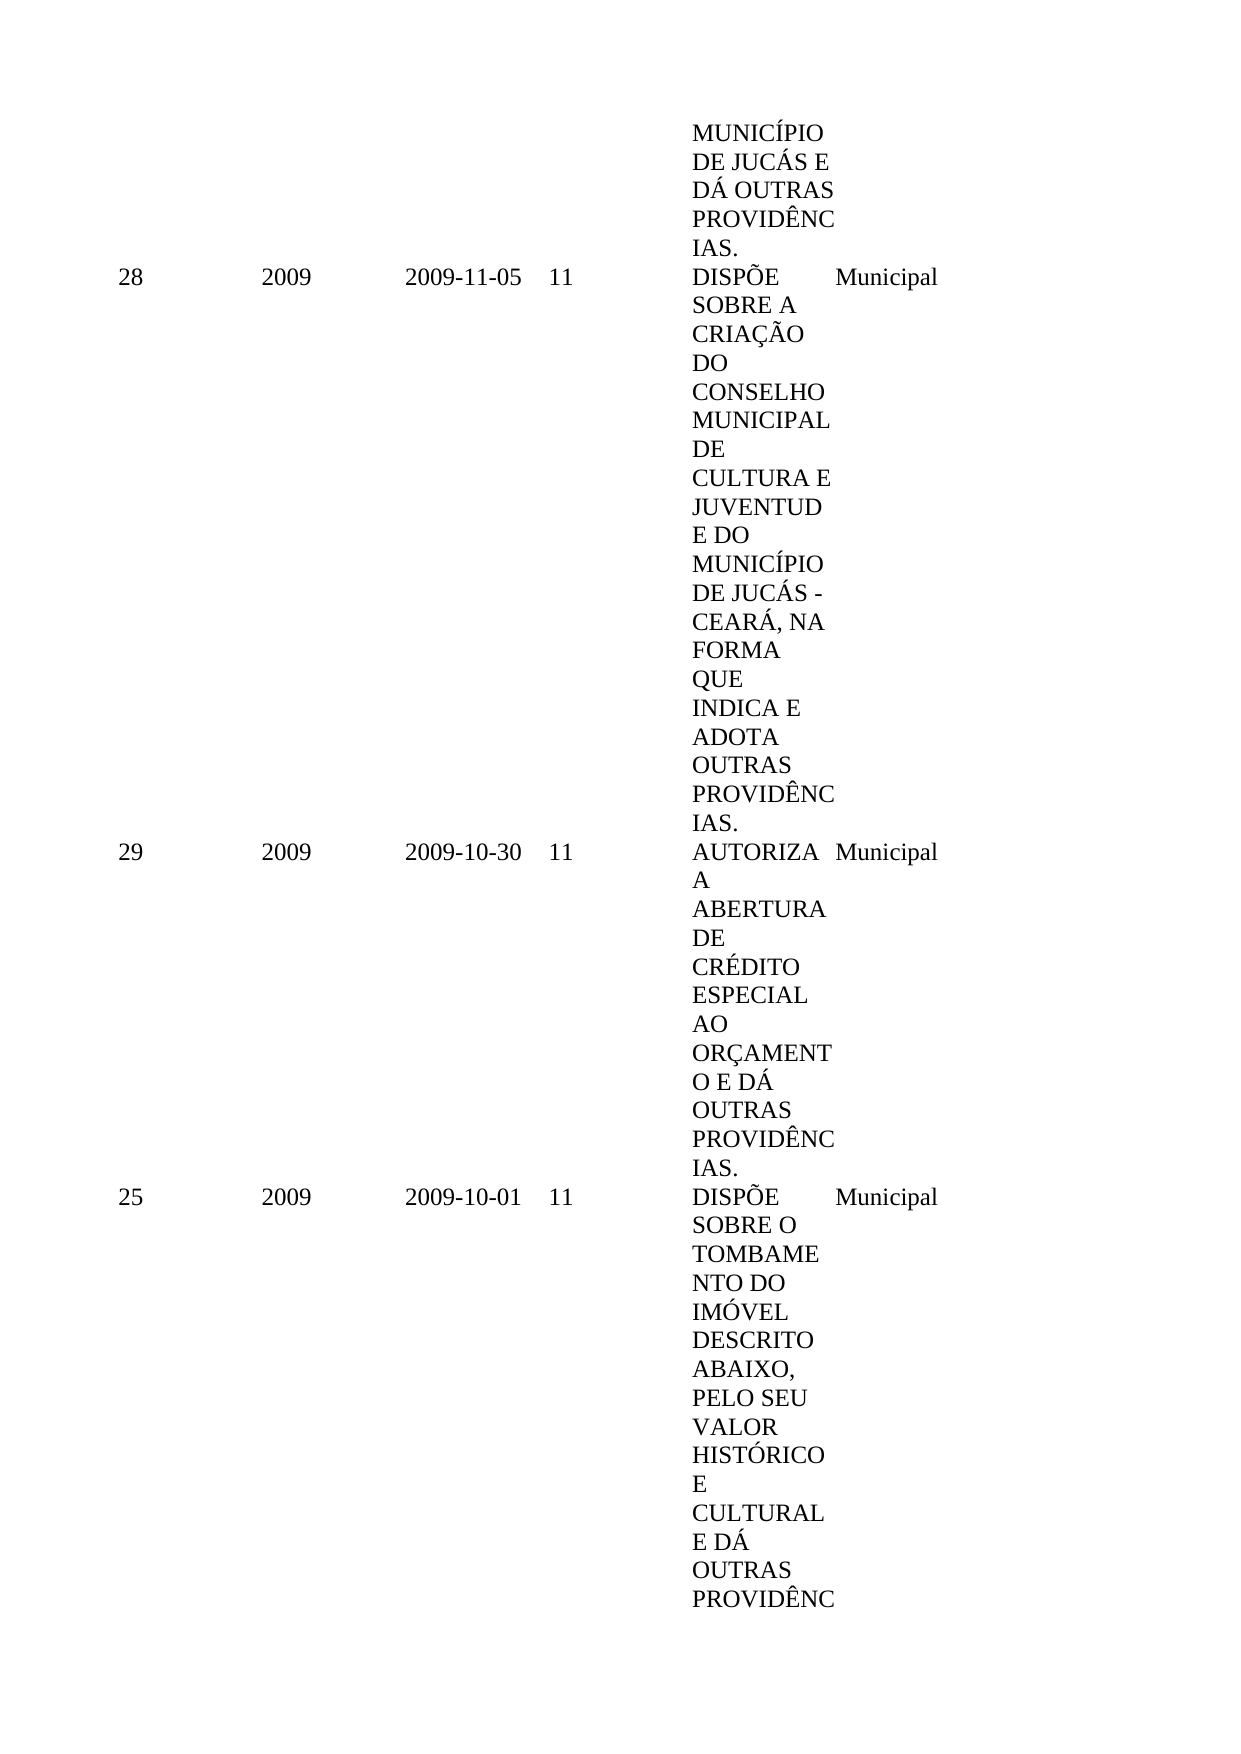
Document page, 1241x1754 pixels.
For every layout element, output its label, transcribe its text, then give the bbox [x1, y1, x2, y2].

table_cell [261, 118, 405, 262]
table_cell Municipal [835, 1182, 979, 1613]
table_cell [979, 118, 1122, 262]
table_cell MUNICÍPIO DE JUCÁS E DÁ OUTRAS PROVIDÊNCIAS. [692, 118, 835, 262]
table_cell 2009-10-01 [405, 1182, 548, 1613]
table_cell 2009 [261, 837, 405, 1182]
table_cell 2009-10-30 [405, 837, 548, 1182]
table_cell Municipal [835, 837, 979, 1182]
table_cell 29 [118, 837, 261, 1182]
table_cell AUTORIZA A ABERTURA DE CRÉDITO ESPECIAL AO ORÇAMENTO E DÁ OUTRAS PROVIDÊNCIAS. [692, 837, 835, 1182]
table_cell 11 [548, 262, 692, 837]
table_cell [405, 118, 548, 262]
table_cell [979, 837, 1122, 1182]
table_cell [118, 118, 261, 262]
table_cell [548, 118, 692, 262]
table_cell 28 [118, 262, 261, 837]
table_cell 11 [548, 1182, 692, 1613]
table_cell [835, 118, 979, 262]
table_cell 2009-11-05 [405, 262, 548, 837]
table_cell 11 [548, 837, 692, 1182]
table_cell 2009 [261, 262, 405, 837]
table_cell 2009 [261, 1182, 405, 1613]
table_cell [979, 1182, 1122, 1613]
table_cell DISPÕE SOBRE A CRIAÇÃO DO CONSELHO MUNICIPAL DE CULTURA E JUVENTUDE DO MUNICÍPIO DE JUCÁS - CEARÁ, NA FORMA QUE INDICA E ADOTA OUTRAS PROVIDÊNCIAS. [692, 262, 835, 837]
table_cell Municipal [835, 262, 979, 837]
table_cell 25 [118, 1182, 261, 1613]
table_cell [979, 262, 1122, 837]
table_cell DISPÕE SOBRE O TOMBAMENTO DO IMÓVEL DESCRITO ABAIXO, PELO SEU VALOR HISTÓRICO E CULTURAL E DÁ OUTRAS PROVIDÊNC [692, 1182, 835, 1613]
